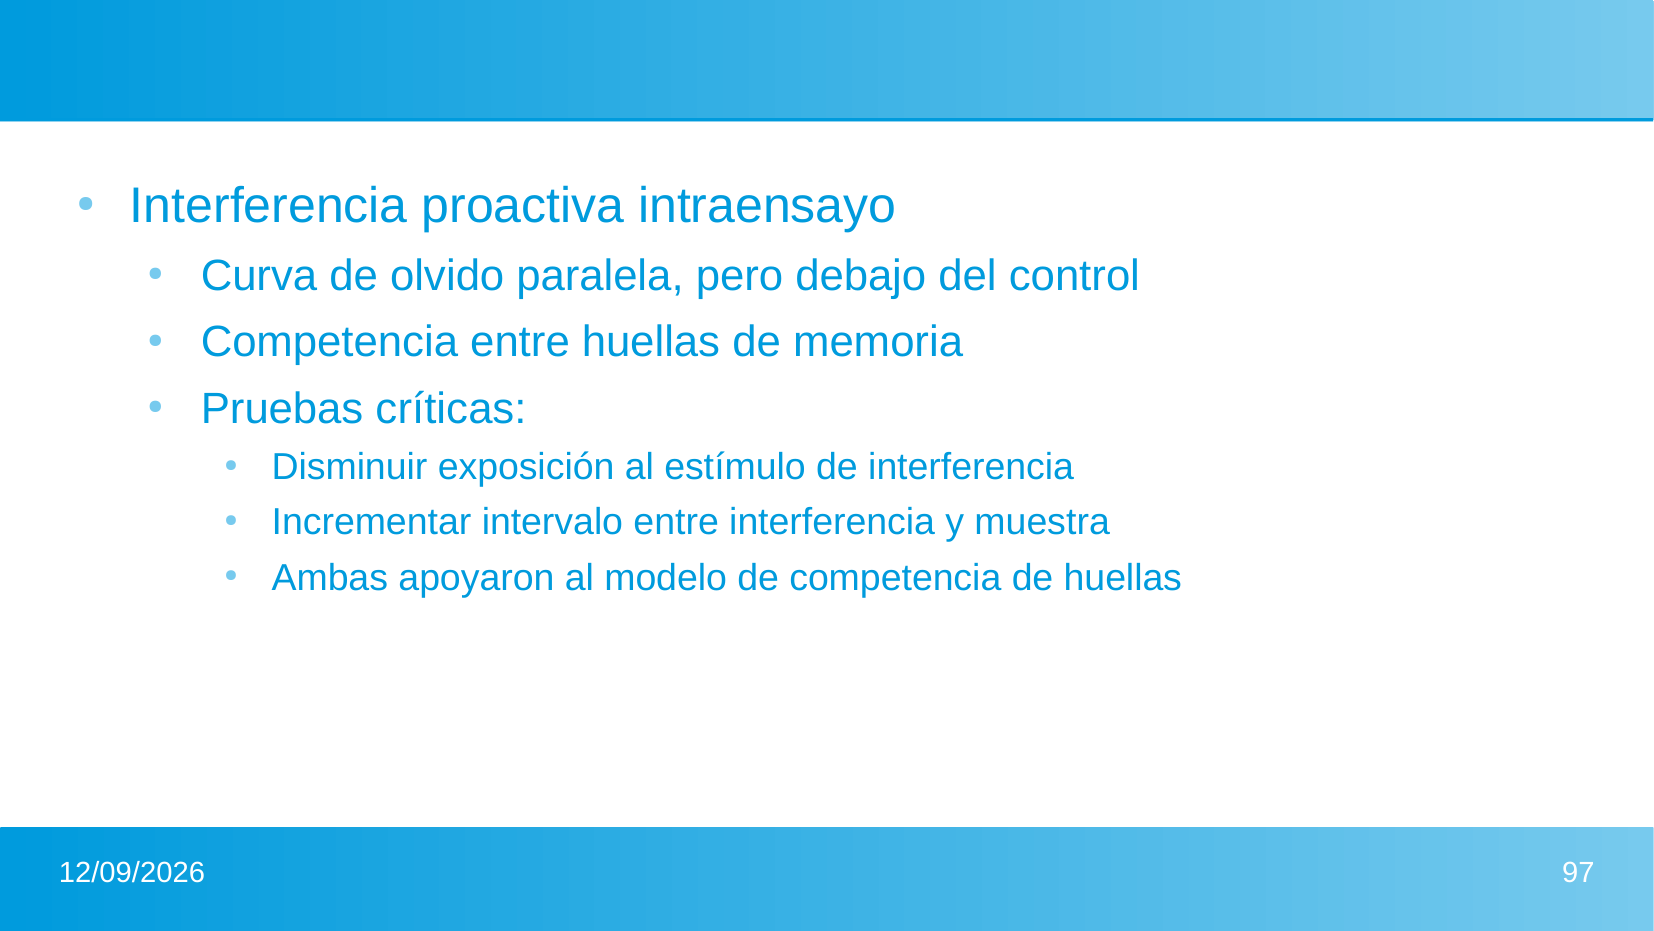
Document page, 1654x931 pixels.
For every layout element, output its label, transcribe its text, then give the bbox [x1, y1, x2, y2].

list Interferencia proactiva intraensayo Curva de olvido paralela, pero debajo del control Competencia entre huellas de memoria Pruebas críticas: Disminuir exposición al estímulo de interferencia Incrementar intervalo entre interferencia y muestra Ambas apoyaron al modelo de competencia de huellas [59, 177, 1595, 768]
